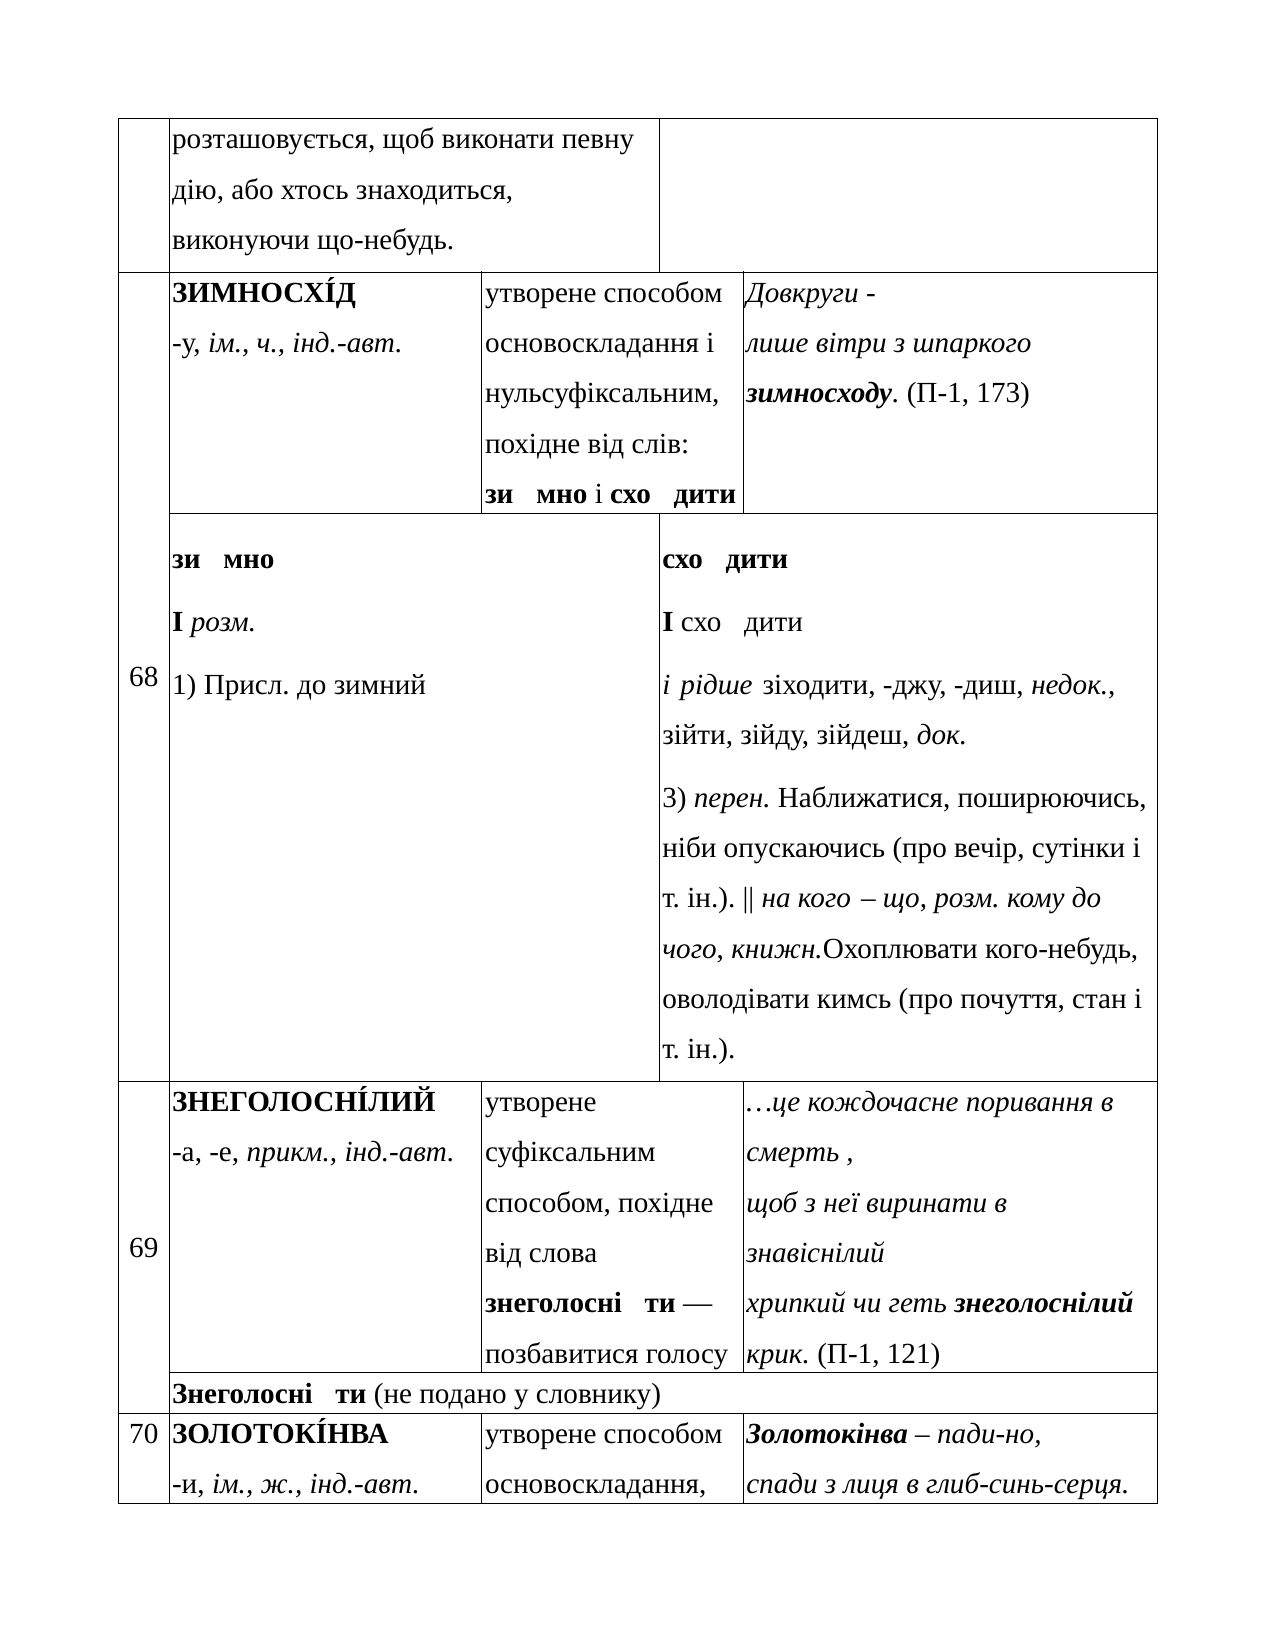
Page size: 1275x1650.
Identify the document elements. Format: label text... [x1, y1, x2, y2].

table_cell 70 [119, 1414, 169, 1503]
table_cell Знеголоснíлий -а, -е, прикм., інд.-авт. [170, 1082, 481, 1372]
table_cell розташовується, щоб виконати певну дію, або хтось знаходиться, виконуючи що-небудь. [170, 119, 659, 271]
table_cell утворене способом основоскладання і нульсуфіксальним, похідне від слів: зимно і сходити [482, 273, 743, 513]
table_cell …це кождочасне поривання в смерть , щоб з неї виринати в знавіснілий хрипкий чи геть знеголоснілий крик. (П‑1, 121) [744, 1082, 1157, 1372]
table_cell Золотокíнва -и, ім., ж., інд.-авт. [170, 1414, 481, 1503]
table_cell [119, 119, 169, 271]
table_cell Довкруги - лише вітри з шпаркого зимносходу. (П‑1, 173) [744, 273, 1157, 513]
table_cell зимно I розм. 1) Присл. до зимний [170, 514, 659, 1081]
table_cell утворене суфіксальним способом, похідне від слова знеголосніти — позбавитися голосу [482, 1082, 743, 1372]
table_cell Знеголосніти (не подано у словнику) [170, 1373, 1157, 1412]
table_cell утворене способом основоскладання, [482, 1414, 743, 1503]
table_cell 69 [119, 1082, 169, 1412]
table_cell Зимносхíд -у, ім., ч., інд.-авт. [170, 273, 481, 513]
table_cell [660, 119, 1157, 271]
table_cell сходити I сходити і рідше зіходити, -джу, -диш, недок., зійти, зійду, зійдеш, док. 3) перен. Наближатися, поширюючись, ніби опускаючись (про вечір, сутінки і т. ін.). || на кого – що, розм. кому до чого, книжн.Охоплювати кого-небудь, оволодівати кимсь (про почуття, стан і т. ін.). [660, 514, 1157, 1081]
table_cell 68 [119, 273, 169, 1081]
table_cell Золотокінва – пади-но, спади з лиця в глиб-синь-серця. [744, 1414, 1157, 1503]
